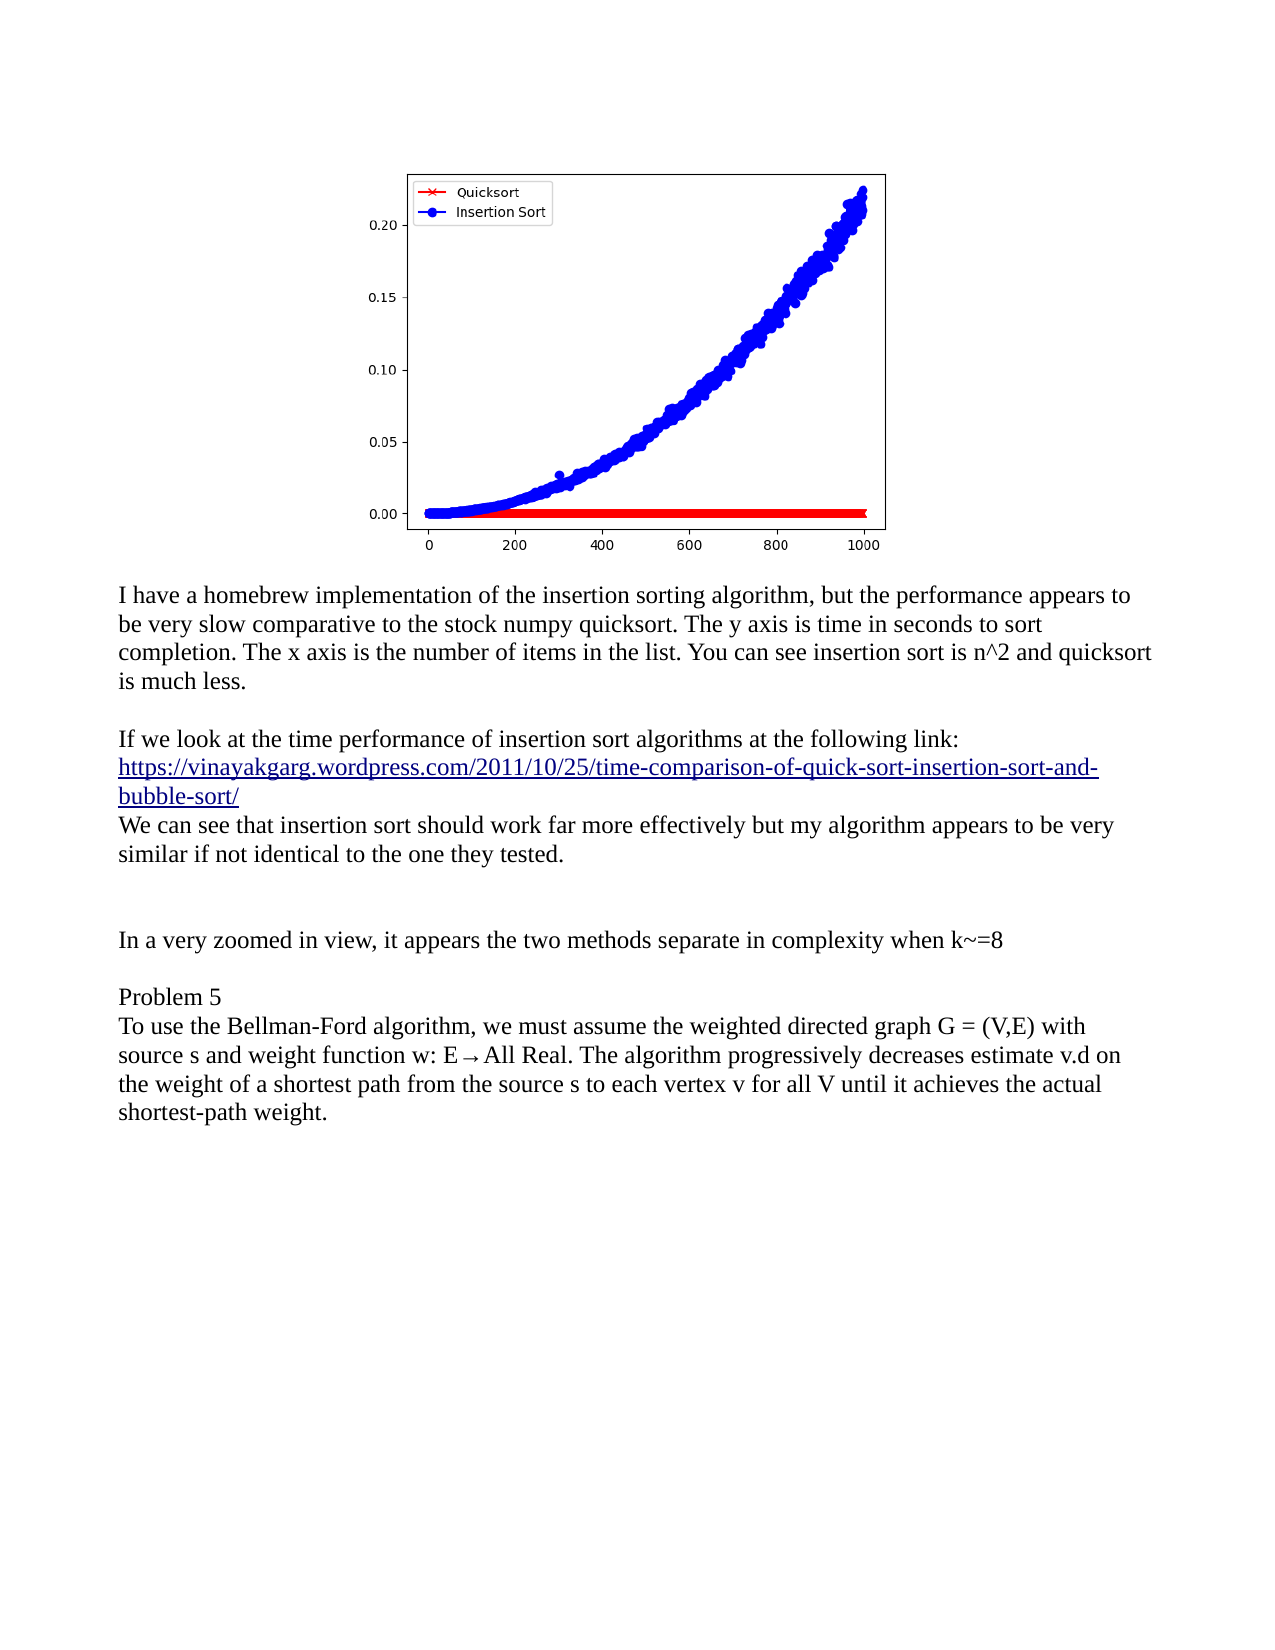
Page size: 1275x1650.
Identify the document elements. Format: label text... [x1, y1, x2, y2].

text https://vinayakgarg.wordpress.com/2011/10/25/time-comparison-of-quick-sort-insertion-sort-and-bubble-sort/ [118, 752, 1157, 810]
text We can see that insertion sort should work far more effectively but my algorithm appears to be very similar if not identical to the one they tested. [118, 810, 1157, 867]
text I have a homebrew implementation of the insertion sorting algorithm, but the performance appears to be very slow comparative to the stock numpy quicksort. The y axis is time in seconds to sort completion. The x axis is the number of items in the list. You can see insertion sort is n^2 and quicksort is much less. [118, 580, 1157, 695]
text If we look at the time performance of insertion sort algorithms at the following link: [118, 724, 1157, 752]
picture [329, 118, 946, 580]
text Problem 5 [118, 982, 1157, 1011]
text In a very zoomed in view, it appears the two methods separate in complexity when k~=8 [118, 925, 1157, 954]
text To use the Bellman-Ford algorithm, we must assume the weighted directed graph G = (V,E) with source s and weight function w: E→All Real. The algorithm progressively decreases estimate v.d on the weight of a shortest path from the source s to each vertex v for all V until it achieves the actual shortest-path weight. [118, 1011, 1157, 1126]
